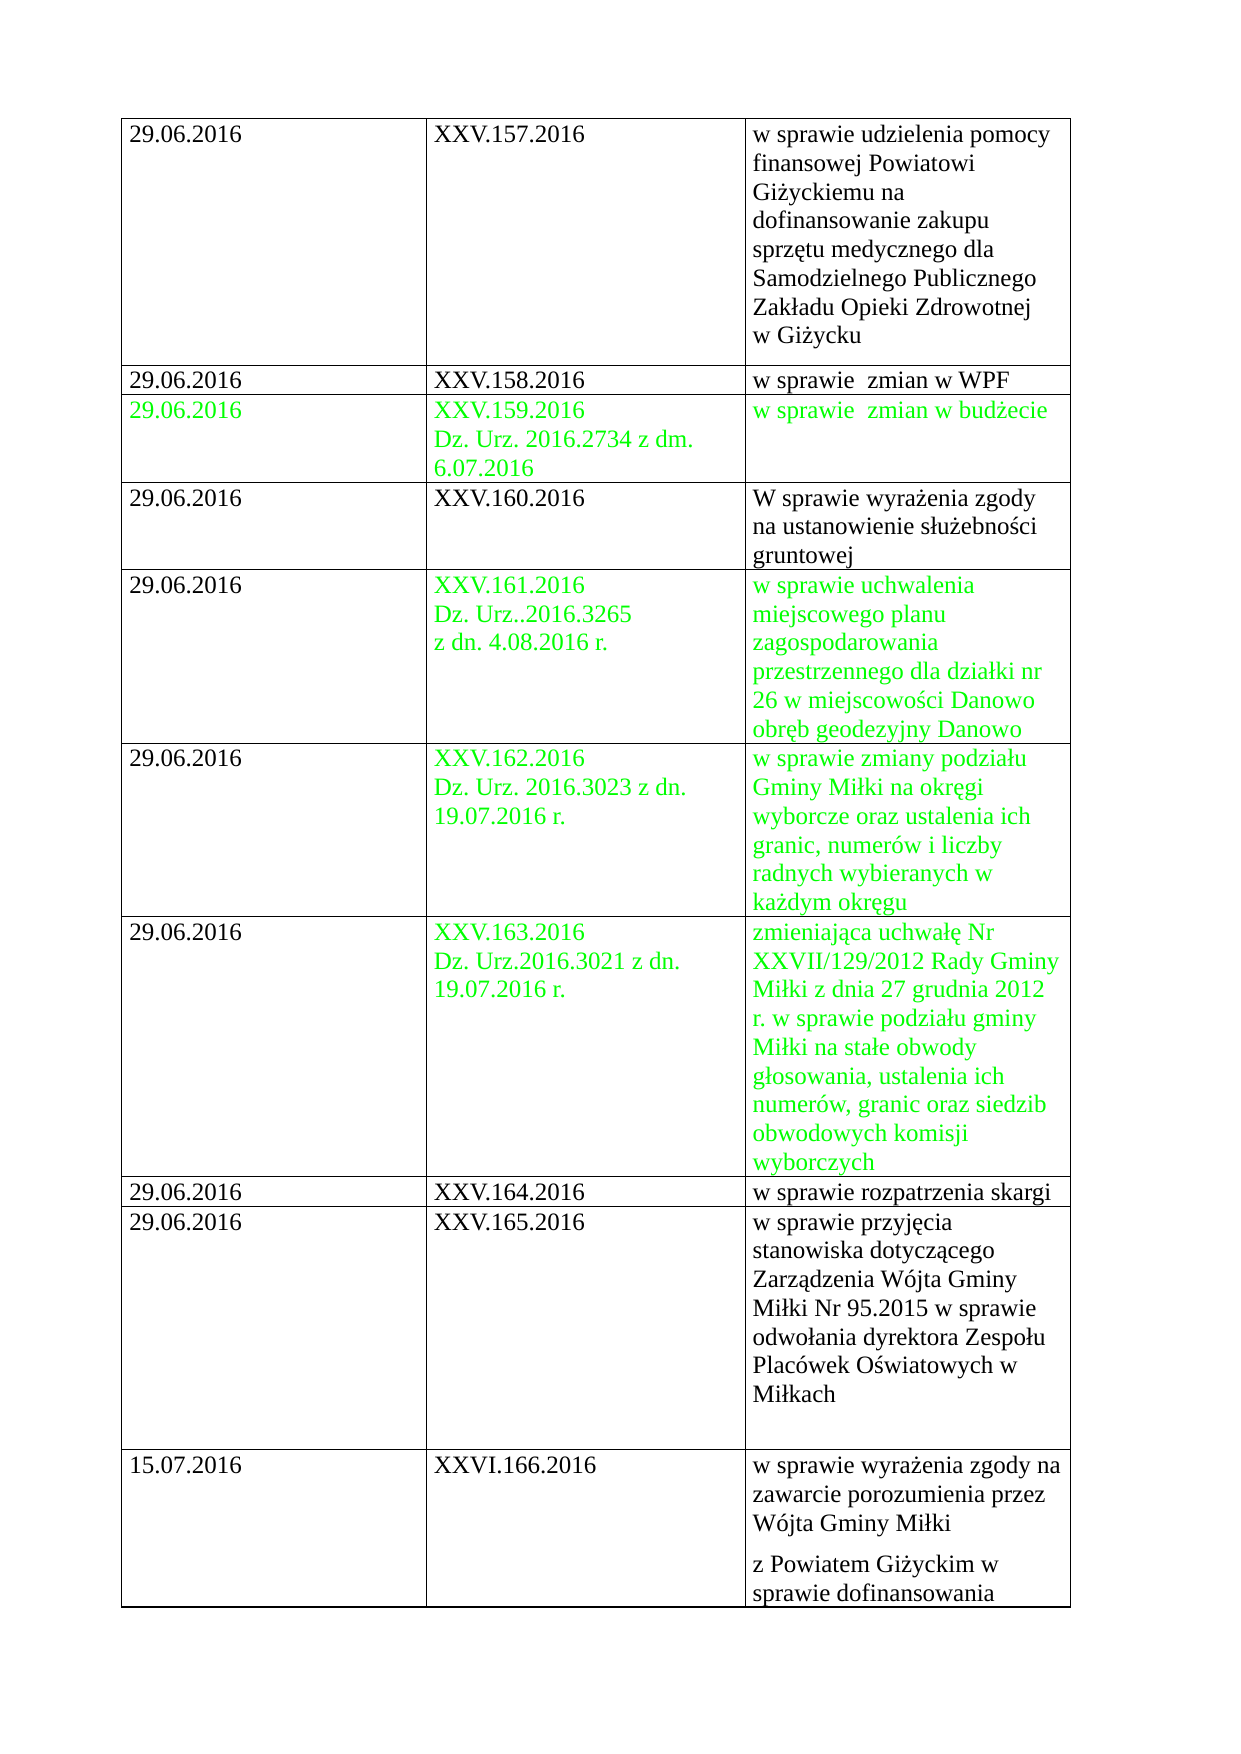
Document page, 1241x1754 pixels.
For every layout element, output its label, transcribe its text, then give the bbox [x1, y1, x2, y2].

table_cell w sprawie przyjęcia stanowiska dotyczącego Zarządzenia Wójta Gminy Miłki Nr 95.2015 w sprawie odwołania dyrektora Zespołu Placówek Oświatowych w Miłkach [746, 1207, 1070, 1449]
table_cell XXV.160.2016 [427, 483, 745, 569]
table_cell XXV.158.2016 [427, 366, 745, 394]
table_cell XXV.163.2016 Dz. Urz.2016.3021 z dn. 19.07.2016 r. [427, 917, 745, 1176]
table_cell w sprawie zmiany podziału Gminy Miłki na okręgi wyborcze oraz ustalenia ich granic, numerów i liczby radnych wybieranych w każdym okręgu [746, 744, 1070, 916]
table_cell XXV.162.2016 Dz. Urz. 2016.3023 z dn. 19.07.2016 r. [427, 744, 745, 916]
table_cell 29.06.2016 [122, 1177, 426, 1206]
table_cell w sprawie udzielenia pomocy finansowej Powiatowi Giżyckiemu na dofinansowanie zakupu sprzętu medycznego dla Samodzielnego Publicznego Zakładu Opieki Zdrowotnej w Giżycku [746, 119, 1070, 364]
table_cell XXV.157.2016 [427, 119, 745, 364]
table_cell 29.06.2016 [122, 917, 426, 1176]
table_cell 29.06.2016 [122, 570, 426, 742]
table_cell 29.06.2016 [122, 119, 426, 364]
table_cell W sprawie wyrażenia zgody na ustanowienie służebności gruntowej [746, 483, 1070, 569]
table_cell XXV.161.2016 Dz. Urz..2016.3265 z dn. 4.08.2016 r. [427, 570, 745, 742]
table_cell XXVI.166.2016 [427, 1450, 745, 1606]
table_cell 29.06.2016 [122, 483, 426, 569]
table_cell w sprawie wyrażenia zgody na zawarcie porozumienia przez Wójta Gminy Miłki z Powiatem Giżyckim w sprawie dofinansowania [746, 1450, 1070, 1606]
table_cell w sprawie zmian w WPF [746, 366, 1070, 394]
table_cell 29.06.2016 [122, 744, 426, 916]
table_cell XXV.159.2016 Dz. Urz. 2016.2734 z dm. 6.07.2016 [427, 395, 745, 482]
table_cell zmieniająca uchwałę Nr XXVII/129/2012 Rady Gminy Miłki z dnia 27 grudnia 2012 r. w sprawie podziału gminy Miłki na stałe obwody głosowania, ustalenia ich numerów, granic oraz siedzib obwodowych komisji wyborczych [746, 917, 1070, 1176]
table_cell 29.06.2016 [122, 395, 426, 482]
table_cell 15.07.2016 [122, 1450, 426, 1606]
table_cell w sprawie rozpatrzenia skargi [746, 1177, 1070, 1206]
table_cell XXV.164.2016 [427, 1177, 745, 1206]
table_cell w sprawie zmian w budżecie [746, 395, 1070, 482]
table_cell 29.06.2016 [122, 366, 426, 394]
table_cell w sprawie uchwalenia miejscowego planu zagospodarowania przestrzennego dla działki nr 26 w miejscowości Danowo obręb geodezyjny Danowo [746, 570, 1070, 742]
table_cell XXV.165.2016 [427, 1207, 745, 1449]
table_cell 29.06.2016 [122, 1207, 426, 1449]
